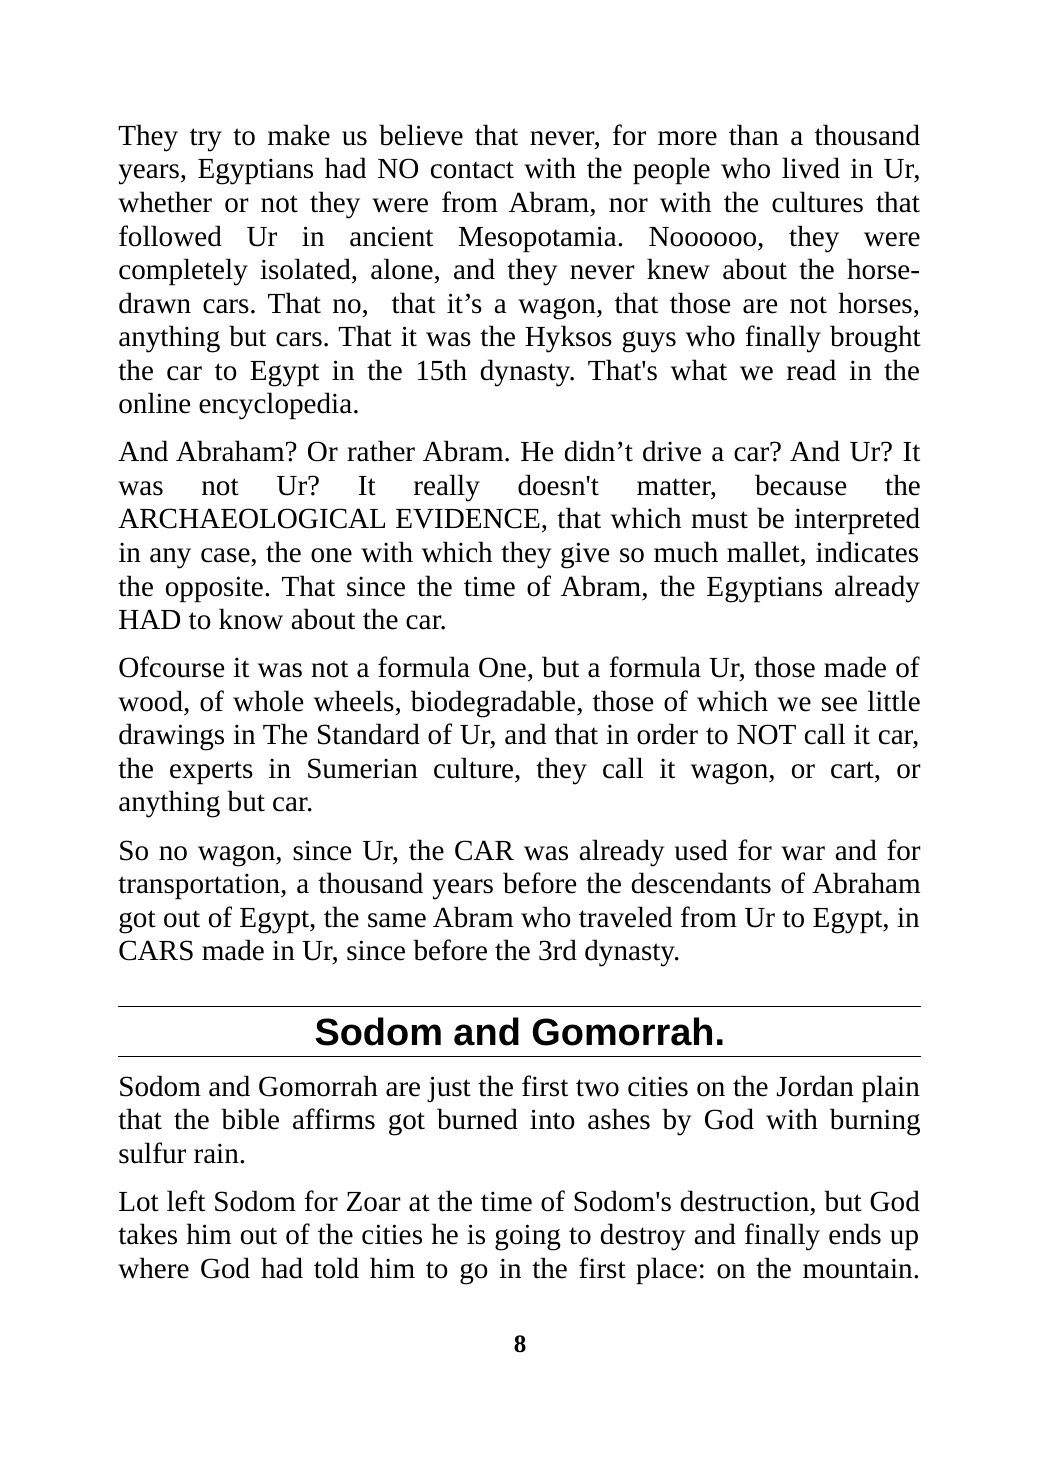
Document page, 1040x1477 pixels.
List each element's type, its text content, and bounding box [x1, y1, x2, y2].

text Sodom and Gomorrah are just the first two cities on the Jordan plain that the bible affirms got burned into ashes by God with burning sulfur rain. [118, 1069, 921, 1169]
text They try to make us believe that never, for more than a thousand years, Egyptians had NO contact with the people who lived in Ur, whether or not they were from Abram, nor with the cultures that followed Ur in ancient Mesopotamia. Noooooo, they were completely isolated, alone, and they never knew about the horse-drawn cars. That no, that it’s a wagon, that those are not horses, anything but cars. That it was the Hyksos guys who finally brought the car to Egypt in the 15th dynasty. That's what we read in the online encyclopedia. [118, 118, 921, 420]
subtitle Sodom and Gomorrah. [118, 1007, 921, 1056]
text And Abraham? Or rather Abram. He didn’t drive a car? And Ur? It was not Ur? It really doesn't matter, because the ARCHAEOLOGICAL EVIDENCE, that which must be interpreted in any case, the one with which they give so much mallet, indicates the opposite. That since the time of Abram, the Egyptians already HAD to know about the car. [118, 434, 921, 636]
text So no wagon, since Ur, the CAR was already used for war and for transportation, a thousand years before the descendants of Abraham got out of Egypt, the same Abram who traveled from Ur to Egypt, in CARS made in Ur, since before the 3rd dynasty. [118, 833, 921, 967]
text Lot left Sodom for Zoar at the time of Sodom's destruction, but God takes him out of the cities he is going to destroy and finally ends up where God had told him to go in the first place: on the mountain. [118, 1184, 921, 1284]
text Ofcourse it was not a formula One, but a formula Ur, those made of wood, of whole wheels, biodegradable, those of which we see little drawings in The Standard of Ur, and that in order to NOT call it car, the experts in Sumerian culture, they call it wagon, or cart, or anything but car. [118, 650, 921, 818]
